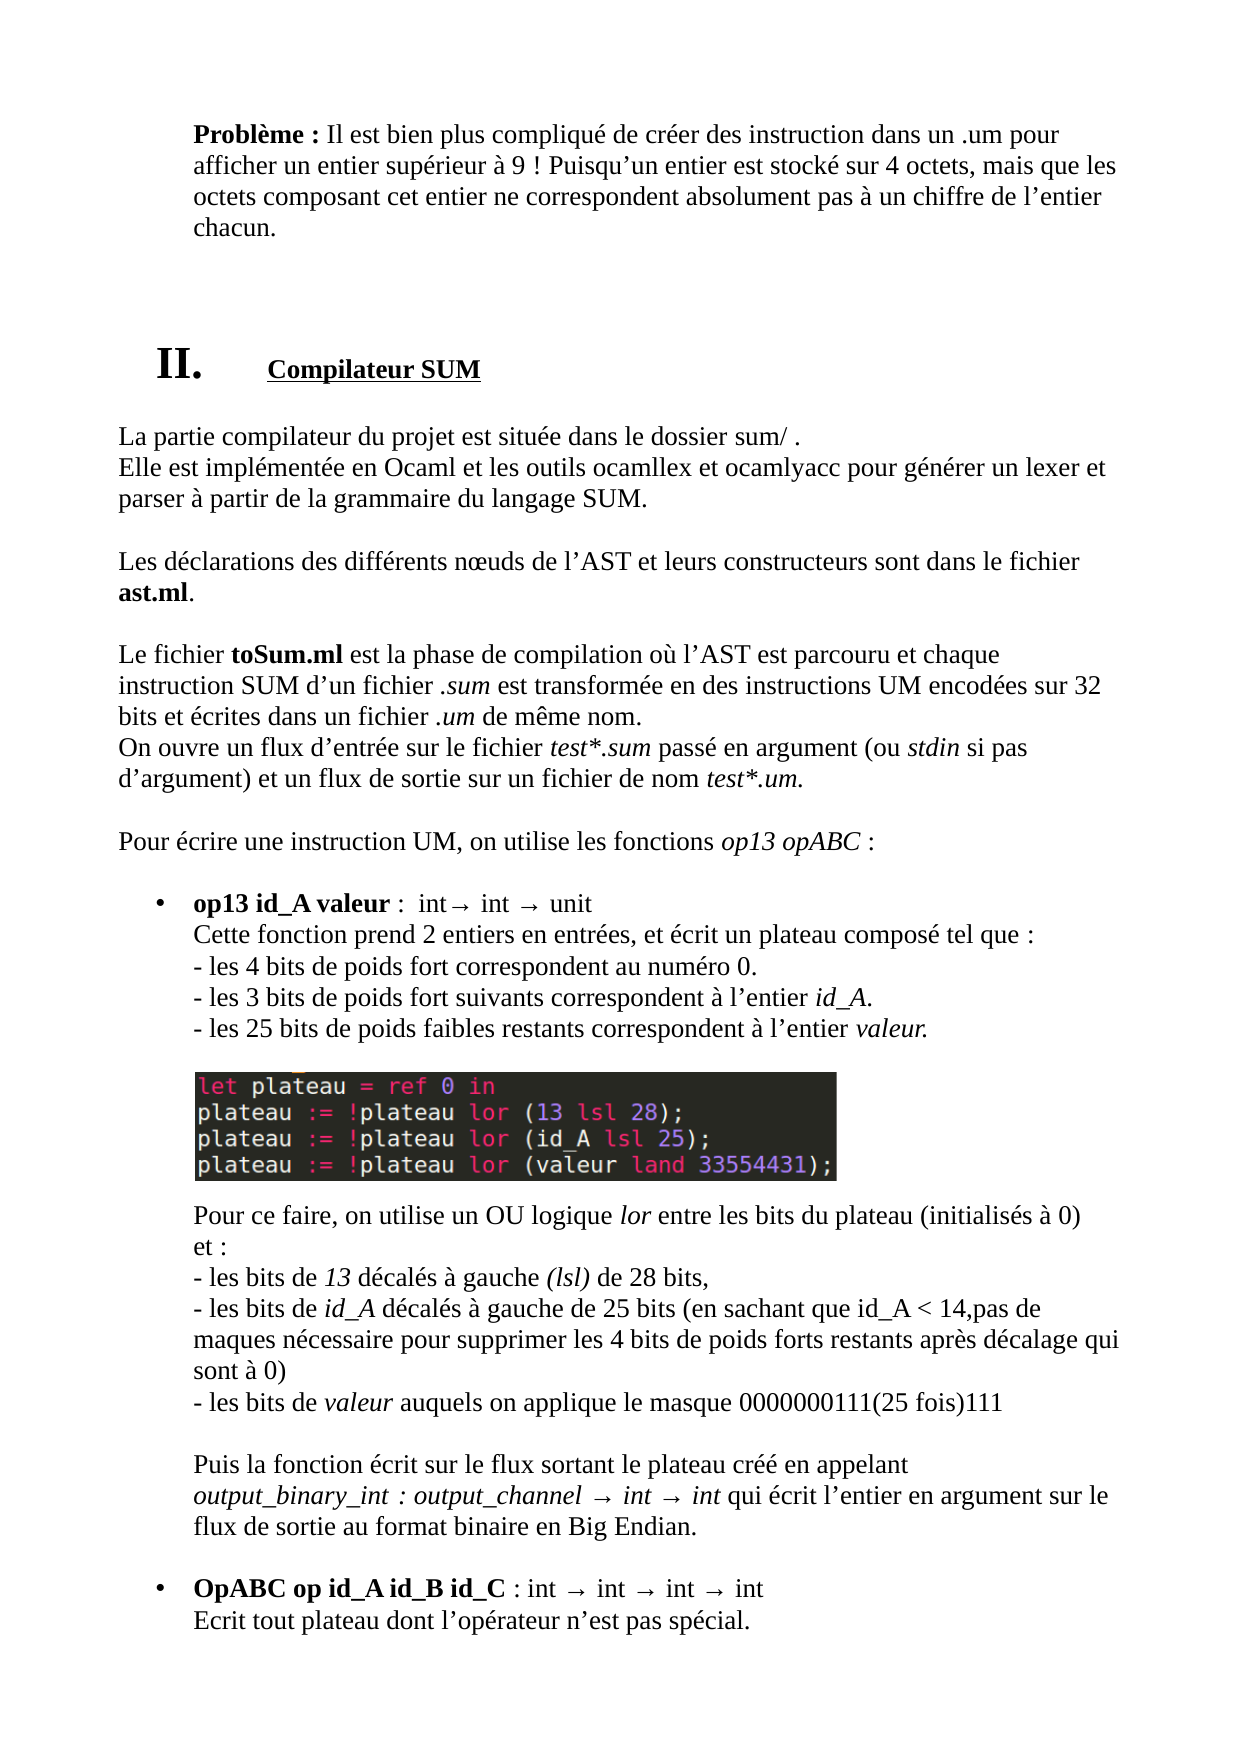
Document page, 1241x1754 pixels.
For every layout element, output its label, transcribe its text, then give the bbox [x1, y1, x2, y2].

list Problème : Il est bien plus compliqué de créer des instruction dans un .um pour afficher un entier supérieur à 9 ! Puisqu’un entier est stocké sur 4 octets, mais que les octets composant cet entier ne correspondent absolument pas à un chiffre de l’entier chacun. [156, 118, 1122, 243]
text On ouvre un flux d’entrée sur le fichier test*.sum passé en argument (ou stdin si pas d’argument) et un flux de sortie sur un fichier de nom test*.um. [118, 731, 1122, 794]
list OpABC op id_A id_B id_C : int → int → int → int [156, 1572, 1122, 1604]
list - les 25 bits de poids faibles restants correspondent à l’entier valeur. [156, 1012, 1122, 1043]
list Compilateur SUM [156, 336, 1122, 389]
list - les 3 bits de poids fort suivants correspondent à l’entier id_A. [156, 981, 1122, 1012]
list Cette fonction prend 2 entiers en entrées, et écrit un plateau composé tel que : [156, 918, 1122, 949]
text Pour écrire une instruction UM, on utilise les fonctions op13 opABC : [118, 825, 1122, 856]
list output_binary_int : output_channel → int → int qui écrit l’entier en argument sur le flux de sortie au format binaire en Big Endian. [156, 1479, 1122, 1541]
text Elle est implémentée en Ocaml et les outils ocamllex et ocamlyacc pour générer un lexer et parser à partir de la grammaire du langage SUM. [118, 451, 1122, 513]
list op13 id_A valeur : int→ int → unit [156, 887, 1122, 918]
list Pour ce faire, on utilise un OU logique lor entre les bits du plateau (initialisés à 0) [156, 1199, 1122, 1230]
text Le fichier toSum.ml est la phase de compilation où l’AST est parcouru et chaque instruction SUM d’un fichier .sum est transformée en des instructions UM encodées sur 32 bits et écrites dans un fichier .um de même nom. [118, 638, 1122, 731]
list et : [156, 1230, 1122, 1261]
list - les bits de id_A décalés à gauche de 25 bits (en sachant que id_A < 14,pas de maques nécessaire pour supprimer les 4 bits de poids forts restants après décalage qui sont à 0) [156, 1292, 1122, 1386]
list - les 4 bits de poids fort correspondent au numéro 0. [156, 949, 1122, 981]
text Les déclarations des différents nœuds de l’AST et leurs constructeurs sont dans le fichier ast.ml. [118, 544, 1122, 607]
list Puis la fonction écrit sur le flux sortant le plateau créé en appelant [156, 1448, 1122, 1479]
list - les bits de 13 décalés à gauche (lsl) de 28 bits, [156, 1261, 1122, 1292]
picture [195, 1072, 837, 1181]
list Ecrit tout plateau dont l’opérateur n’est pas spécial. [156, 1604, 1122, 1635]
text La partie compilateur du projet est située dans le dossier sum/ . [118, 420, 1122, 451]
list - les bits de valeur auquels on applique le masque 0000000111(25 fois)111 [156, 1386, 1122, 1417]
